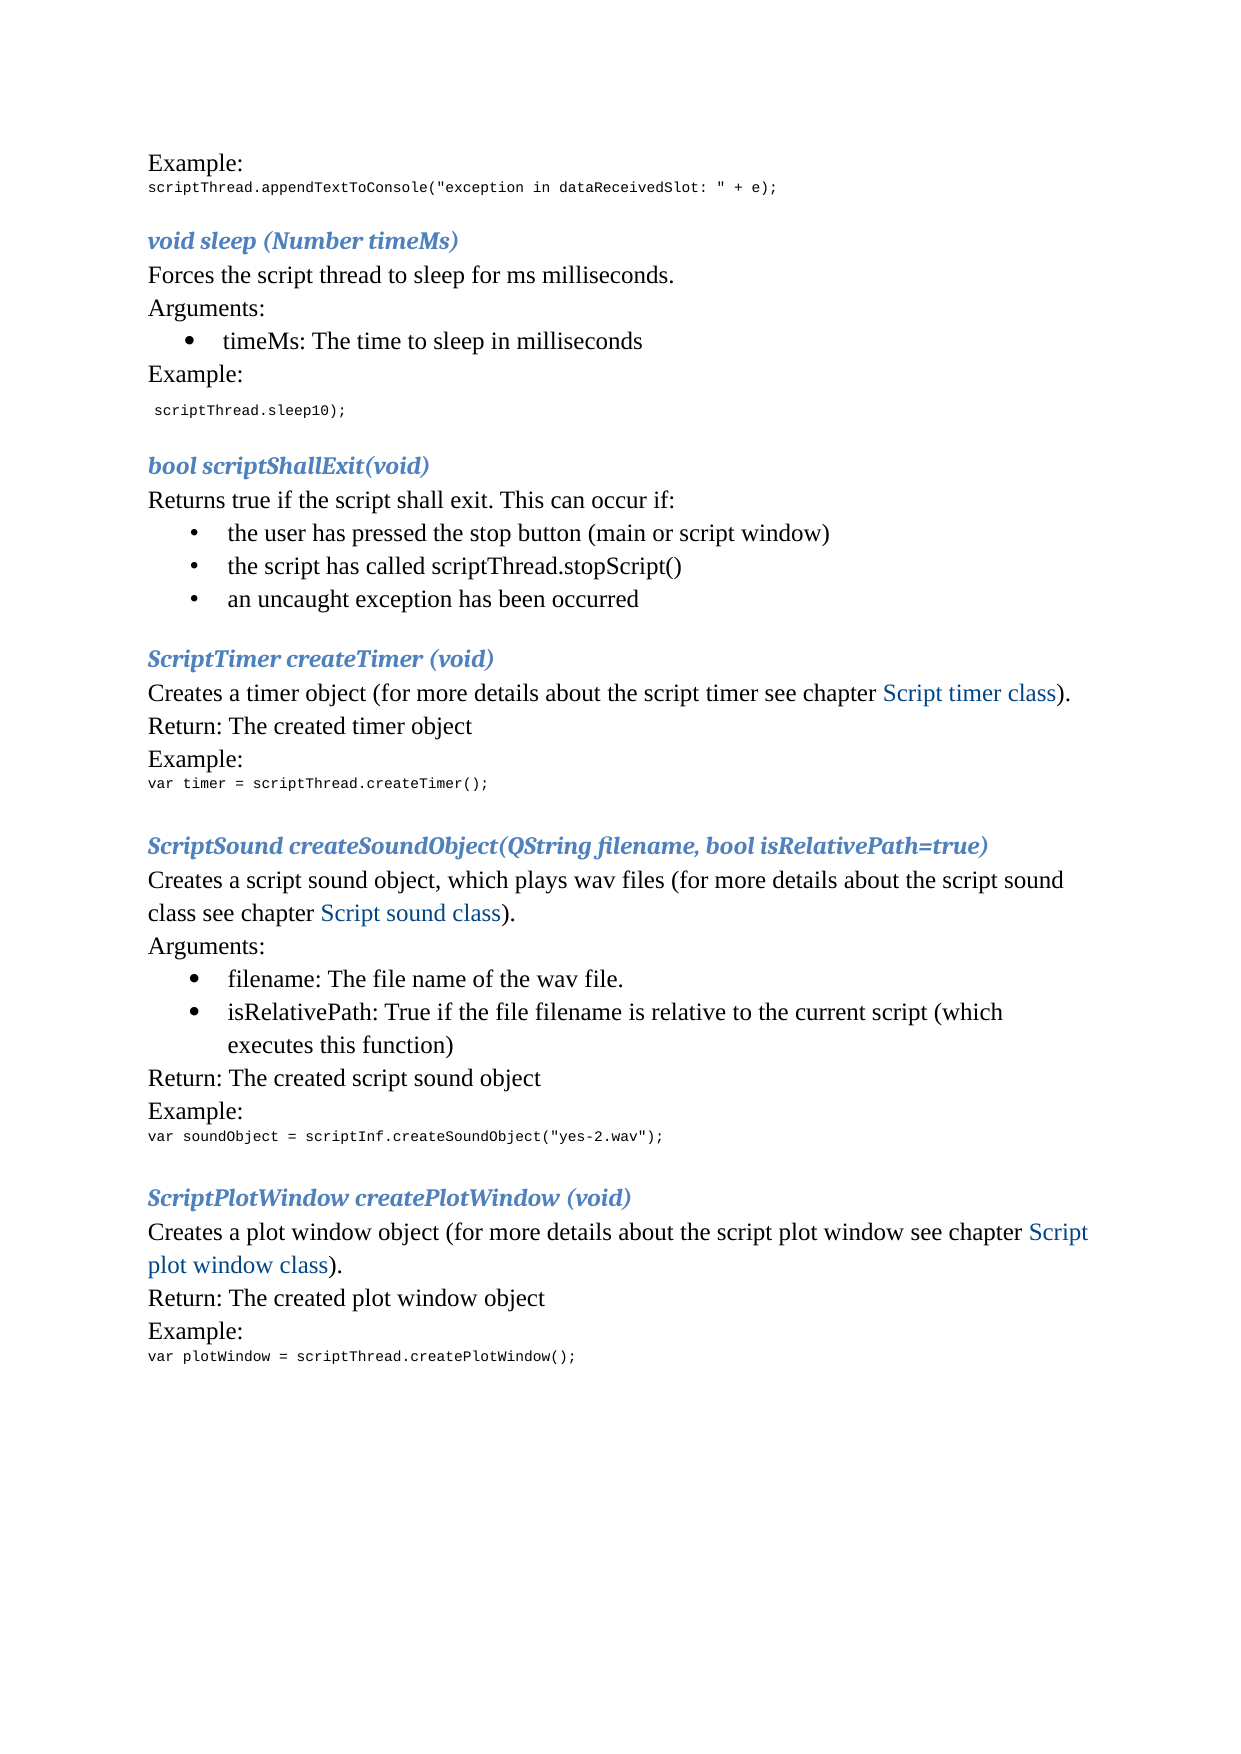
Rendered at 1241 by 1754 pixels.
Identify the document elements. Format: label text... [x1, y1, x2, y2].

list an uncaught exception has been occurred [190, 584, 1093, 613]
text Returns true if the script shall exit. This can occur if: [148, 485, 1093, 514]
text Creates a plot window object (for more details about the script plot window see chapter Script plot window class). [148, 1217, 1093, 1278]
text var plotWindow = scriptThread.createPlotWindow(); [148, 1349, 1093, 1365]
text Arguments: [148, 931, 1093, 959]
text Example: [148, 744, 1093, 772]
text Example: [148, 1316, 1093, 1344]
list isRelativePath: True if the file filename is relative to the current script (which executes this function) [190, 997, 1093, 1058]
text scriptThread.sleep10); [148, 392, 1093, 421]
text Example: [148, 148, 1093, 176]
text Return: The created timer object [148, 711, 1093, 739]
subtitle ScriptPlotWindow createPlotWindow (void) [148, 1184, 1093, 1212]
text Return: The created plot window object [148, 1283, 1093, 1312]
list the user has pressed the stop button (main or script window) [190, 518, 1093, 547]
subtitle ScriptSound createSoundObject(QString filename, bool isRelativePath=true) [148, 832, 1093, 860]
list timeMs: The time to sleep in milliseconds [185, 326, 1093, 355]
text Example: [148, 1096, 1093, 1124]
text Creates a timer object (for more details about the script timer see chapter Script timer class). [148, 678, 1093, 706]
text Arguments: [148, 293, 1093, 322]
text Creates a script sound object, which plays wav files (for more details about the script sound class see chapter Script sound class). [148, 865, 1093, 926]
text var soundObject = scriptInf.createSoundObject("yes-2.wav"); [148, 1129, 1093, 1145]
text Return: The created script sound object [148, 1063, 1093, 1092]
subtitle ScriptTimer createTimer (void) [148, 645, 1093, 673]
text Forces the script thread to sleep for ms milliseconds. [148, 260, 1093, 289]
subtitle void sleep (Number timeMs) [148, 227, 1093, 256]
subtitle bool scriptShallExit(void) [148, 452, 1093, 481]
text Example: [148, 359, 1093, 388]
text scriptThread.appendTextToConsole("exception in dataReceivedSlot: " + e); [148, 181, 1093, 197]
list the script has called scriptThread.stopScript() [190, 551, 1093, 580]
list filename: The file name of the wav file. [190, 964, 1093, 992]
text var timer = scriptThread.createTimer(); [148, 777, 1093, 793]
